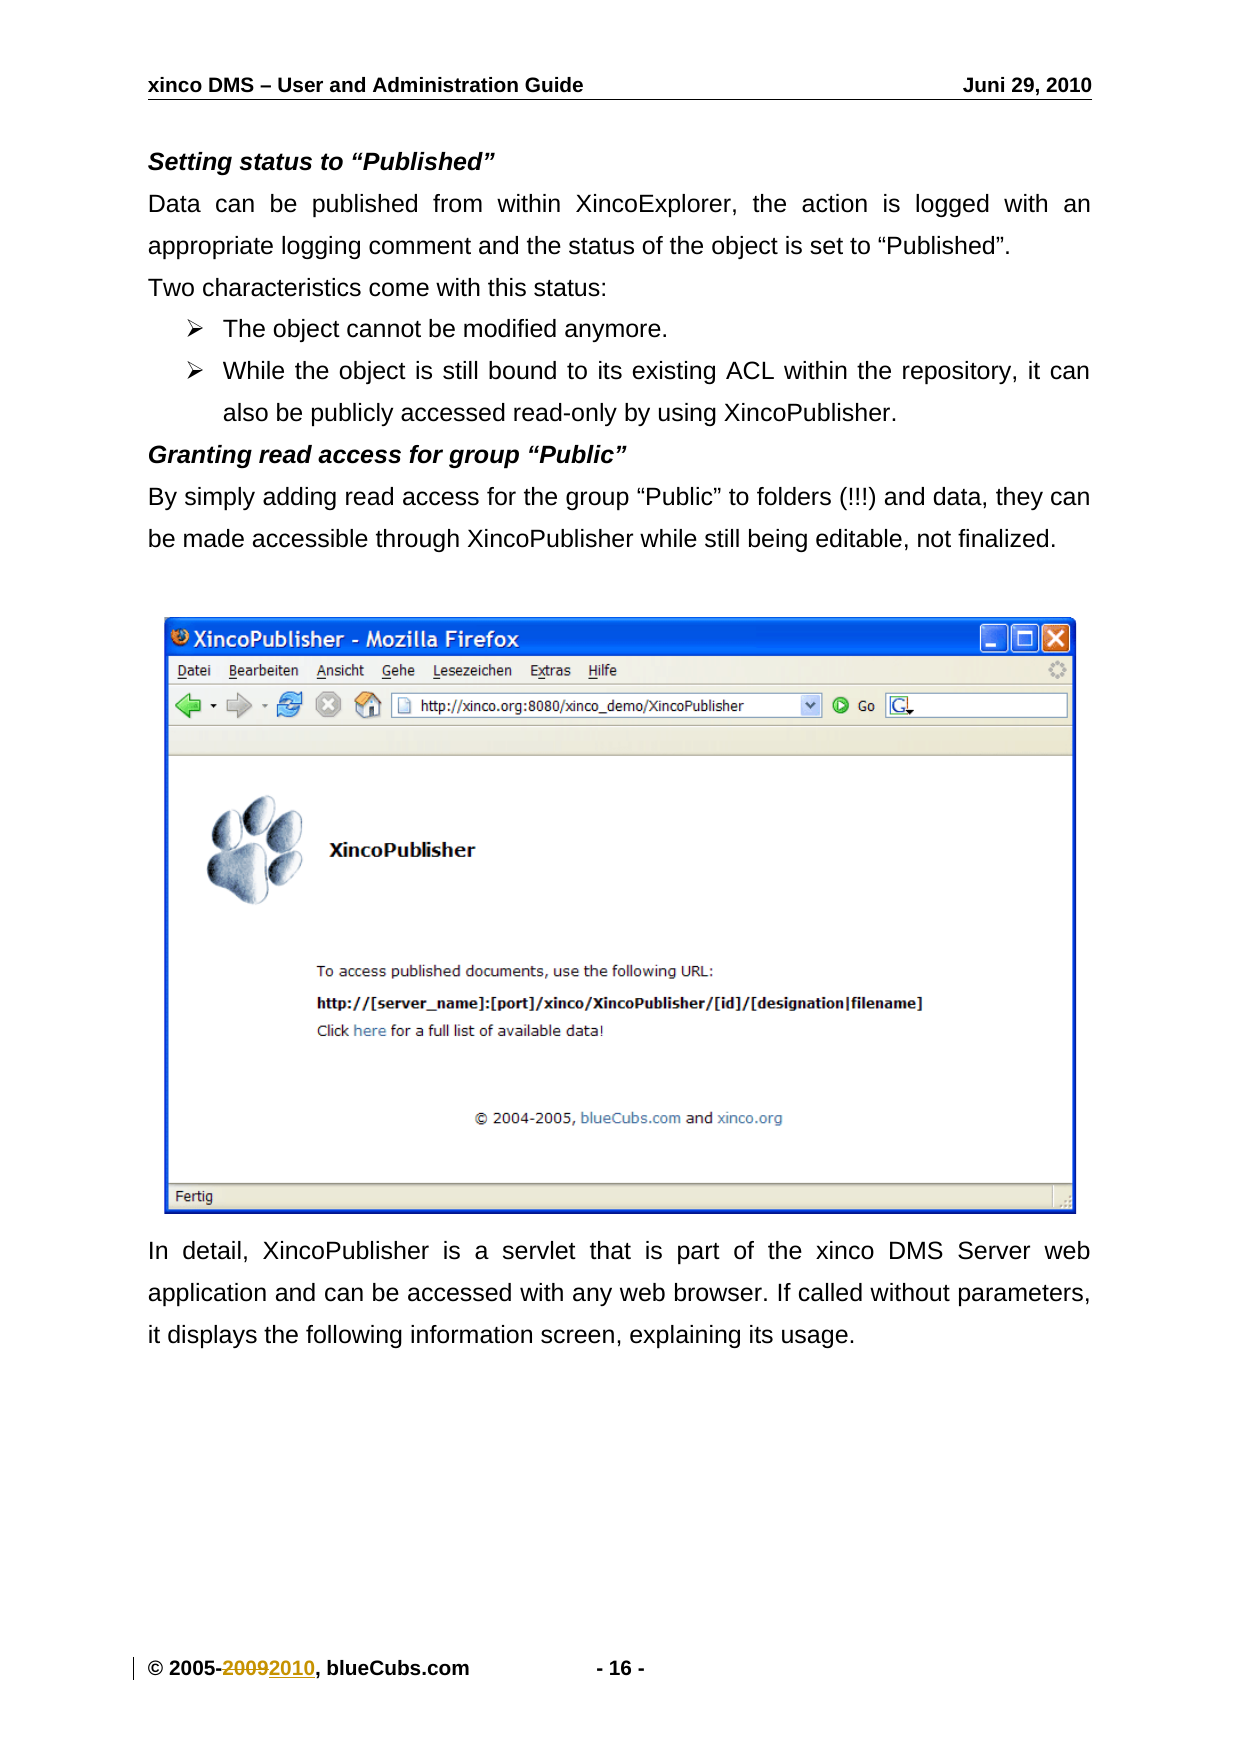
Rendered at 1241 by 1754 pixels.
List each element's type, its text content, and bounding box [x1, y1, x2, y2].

list The object cannot be modified anymore. [185, 315, 1092, 343]
text In detail, XincoPublisher is a servlet that is part of the xinco DMS Server web application and can be accessed with any web browser. If called without parameters, it displays the following information screen, explaining its usage. [148, 1237, 1092, 1348]
text By simply adding read access for the group “Public” to folders (!!!) and data, they can be made accessible through XincoPublisher while still being editable, not finalized. [148, 483, 1092, 553]
text Data can be published from within XincoExplorer, the action is logged with an appropriate logging comment and the status of the object is set to “Published”. [148, 189, 1092, 259]
text Setting status to “Published” [148, 148, 1092, 176]
picture [164, 617, 1077, 1214]
text Granting read access for group “Public” [148, 441, 1092, 469]
list While the object is still bound to its existing ACL within the repository, it can also be publicly accessed read-only by using XincoPublisher. [185, 357, 1092, 427]
text Two characteristics come with this status: [148, 273, 1092, 301]
